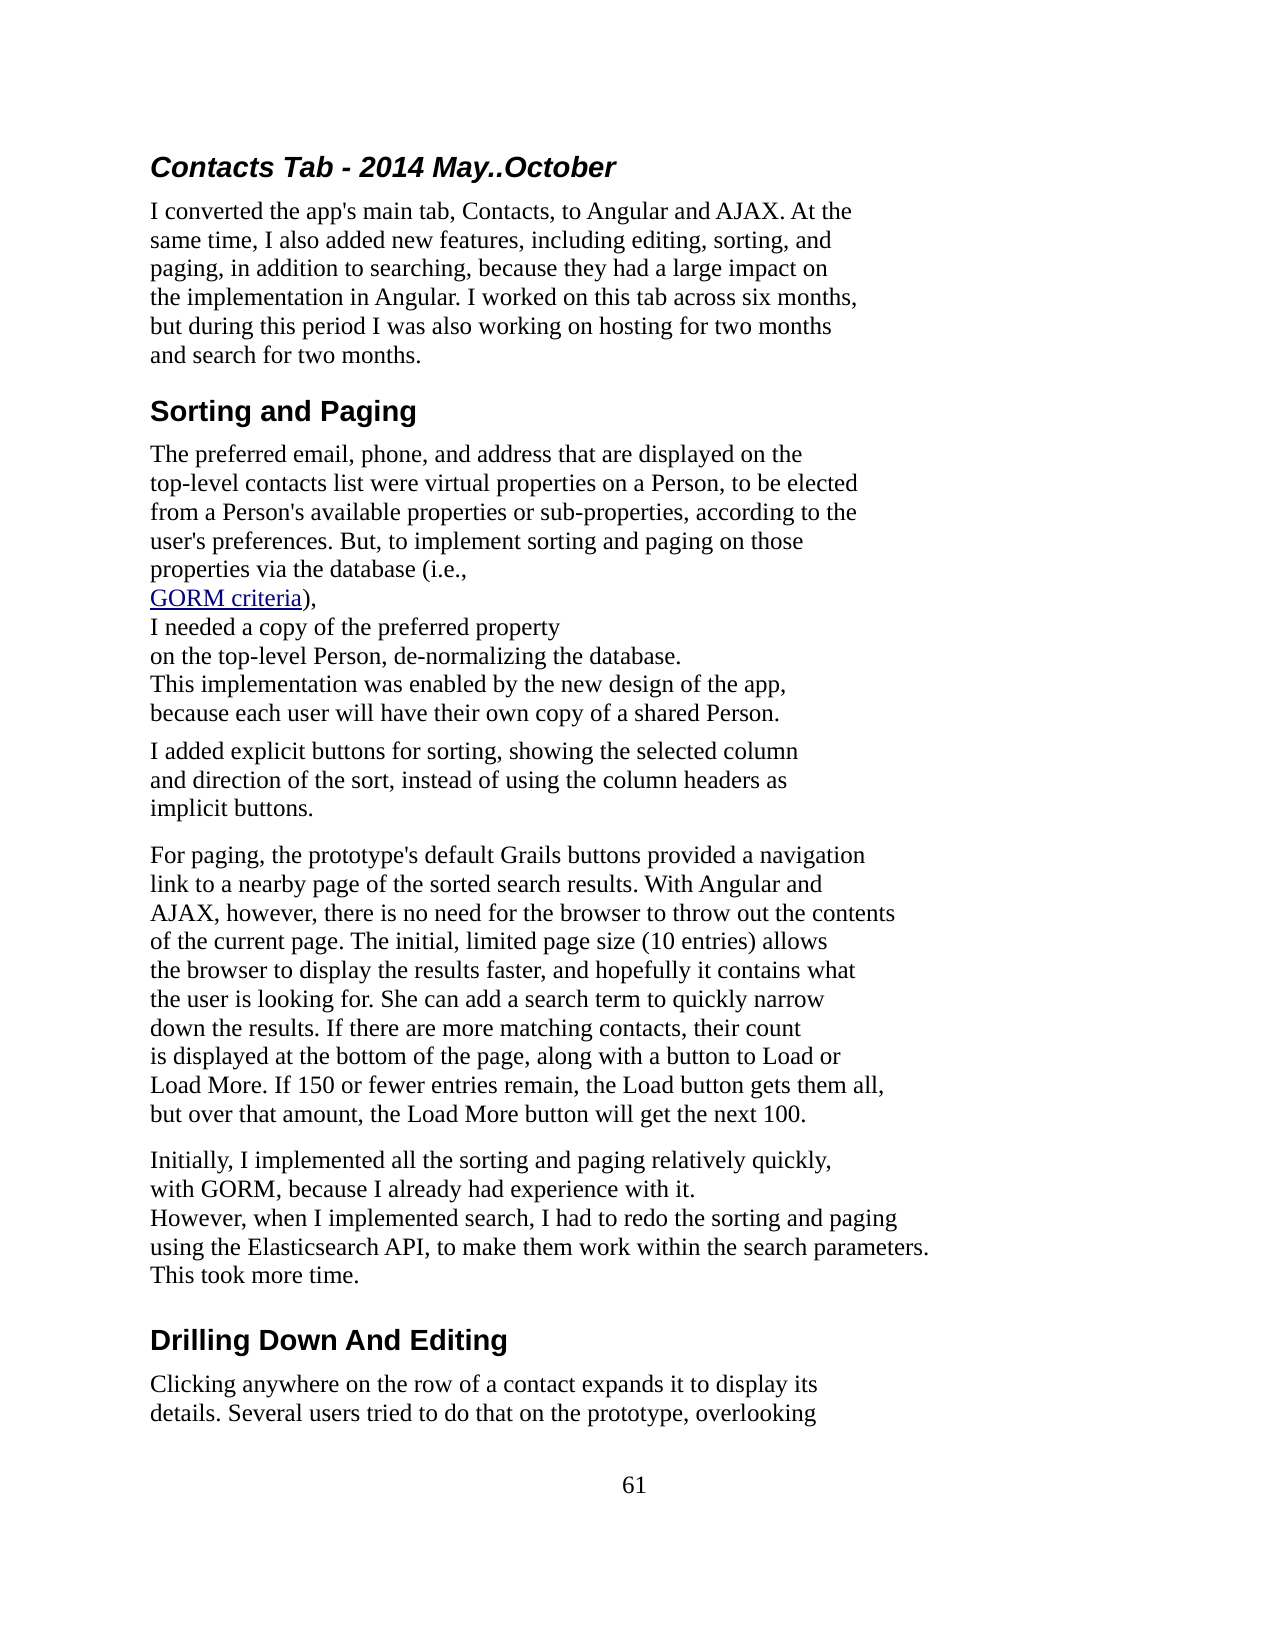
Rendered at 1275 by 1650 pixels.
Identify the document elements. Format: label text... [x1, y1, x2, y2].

subtitle Sorting and Paging [150, 393, 1125, 427]
text Initially, I implemented all the sorting and paging relatively quickly, with GORM, because I already had experience with it. However, when I implemented search, I had to redo the sorting and paging using the Elasticsearch API, to make them work within the search parameters. This took more time. [150, 1146, 1125, 1289]
subtitle Contacts Tab - 2014 May..October [150, 150, 1125, 183]
text I added explicit buttons for sorting, showing the selected column and direction of the sort, instead of using the column headers as implicit buttons. [150, 736, 1125, 822]
text Clicking anywhere on the row of a contact expands it to display its details. Several users tried to do that on the prototype, overlooking [150, 1369, 1125, 1427]
text For paging, the prototype's default Grails buttons provided a navigation link to a nearby page of the sorted search results. With Angular and AJAX, however, there is no need for the browser to throw out the contents of the current page. The initial, limited page size (10 entries) allows the browser to display the results faster, and hopefully it contains what the user is looking for. She can add a search term to quickly narrow down the results. If there are more matching contacts, their count is displayed at the bottom of the page, along with a button to Load or Load More. If 150 or fewer entries remain, the Load button gets them all, but over that amount, the Load More button will get the next 100. [150, 840, 1125, 1128]
text The preferred email, phone, and address that are displayed on the top-level contacts list were virtual properties on a Person, to be elected from a Person's available properties or sub-properties, according to the user's preferences. But, to implement sorting and paging on those properties via the database (i.e., GORM criteria), I needed a copy of the preferred property on the top-level Person, de-normalizing the database. This implementation was enabled by the new design of the app, because each user will have their own copy of a shared Person. [150, 439, 1125, 727]
text I converted the app's main tab, Contacts, to Angular and AJAX. At the same time, I also added new features, including editing, sorting, and paging, in addition to searching, because they had a large impact on the implementation in Angular. I worked on this tab across six months, but during this period I was also working on hosting for two months and search for two months. [150, 196, 1125, 368]
subtitle Drilling Down And Editing [150, 1323, 1125, 1357]
